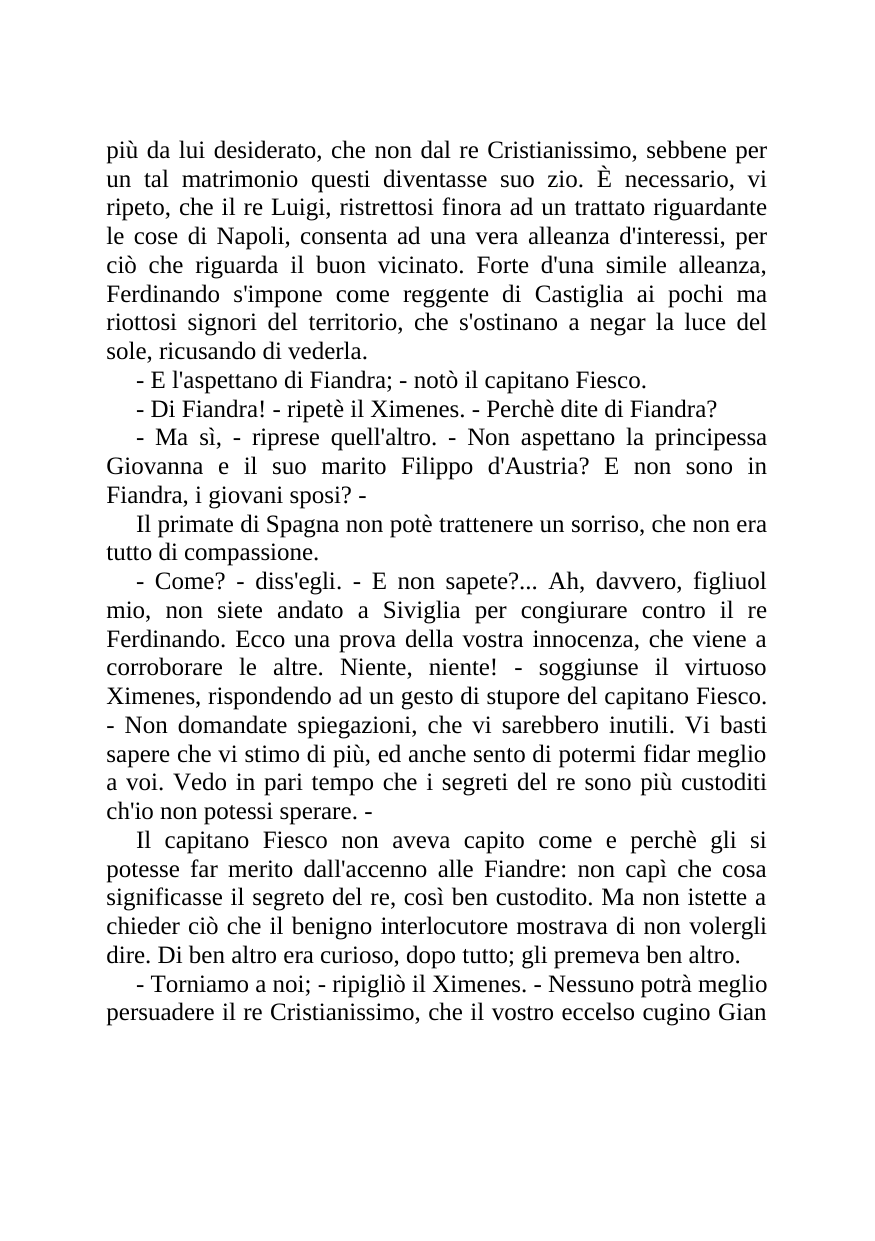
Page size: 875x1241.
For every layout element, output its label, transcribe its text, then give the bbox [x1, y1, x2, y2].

text - Torniamo a noi; - ripigliò il Ximenes. - Nessuno potrà meglio persuadere il re Cristianissimo, che il vostro eccelso cugino Gian [106, 969, 768, 1026]
text Il capitano Fiesco non aveva capito come e perchè gli si potesse far merito dall'accenno alle Fiandre: non capì che cosa significasse il segreto del re, così ben custodito. Ma non istette a chieder ciò che il benigno interlocutore mostrava di non volergli dire. Di ben altro era curioso, dopo tutto; gli premeva ben altro. [106, 825, 768, 969]
text - Di Fiandra! - ripetè il Ximenes. - Perchè dite di Fiandra? [106, 394, 768, 422]
text - Come? - diss'egli. - E non sapete?... Ah, davvero, figliuol mio, non siete andato a Siviglia per congiurare contro il re Ferdinando. Ecco una prova della vostra innocenza, che viene a corroborare le altre. Niente, niente! - soggiunse il virtuoso Ximenes, rispondendo ad un gesto di stupore del capitano Fiesco. - Non domandate spiegazioni, che vi sarebbero inutili. Vi basti sapere che vi stimo di più, ed anche sento di potermi fidar meglio a voi. Vedo in pari tempo che i segreti del re sono più custoditi ch'io non potessi sperare. - [106, 566, 768, 825]
text - Ma sì, - riprese quell'altro. - Non aspettano la principessa Giovanna e il suo marito Filippo d'Austria? E non sono in Fiandra, i giovani sposi? - [106, 422, 768, 509]
text più da lui desiderato, che non dal re Cristianissimo, sebbene per un tal matrimonio questi diventasse suo zio. È necessario, vi ripeto, che il re Luigi, ristrettosi finora ad un trattato riguardante le cose di Napoli, consenta ad una vera alleanza d'interessi, per ciò che riguarda il buon vicinato. Forte d'una simile alleanza, Ferdinando s'impone come reggente di Castiglia ai pochi ma riottosi signori del territorio, che s'ostinano a negar la luce del sole, ricusando di vederla. [106, 135, 768, 365]
text Il primate di Spagna non potè trattenere un sorriso, che non era tutto di compassione. [106, 509, 768, 566]
text - E l'aspettano di Fiandra; - notò il capitano Fiesco. [106, 365, 768, 394]
